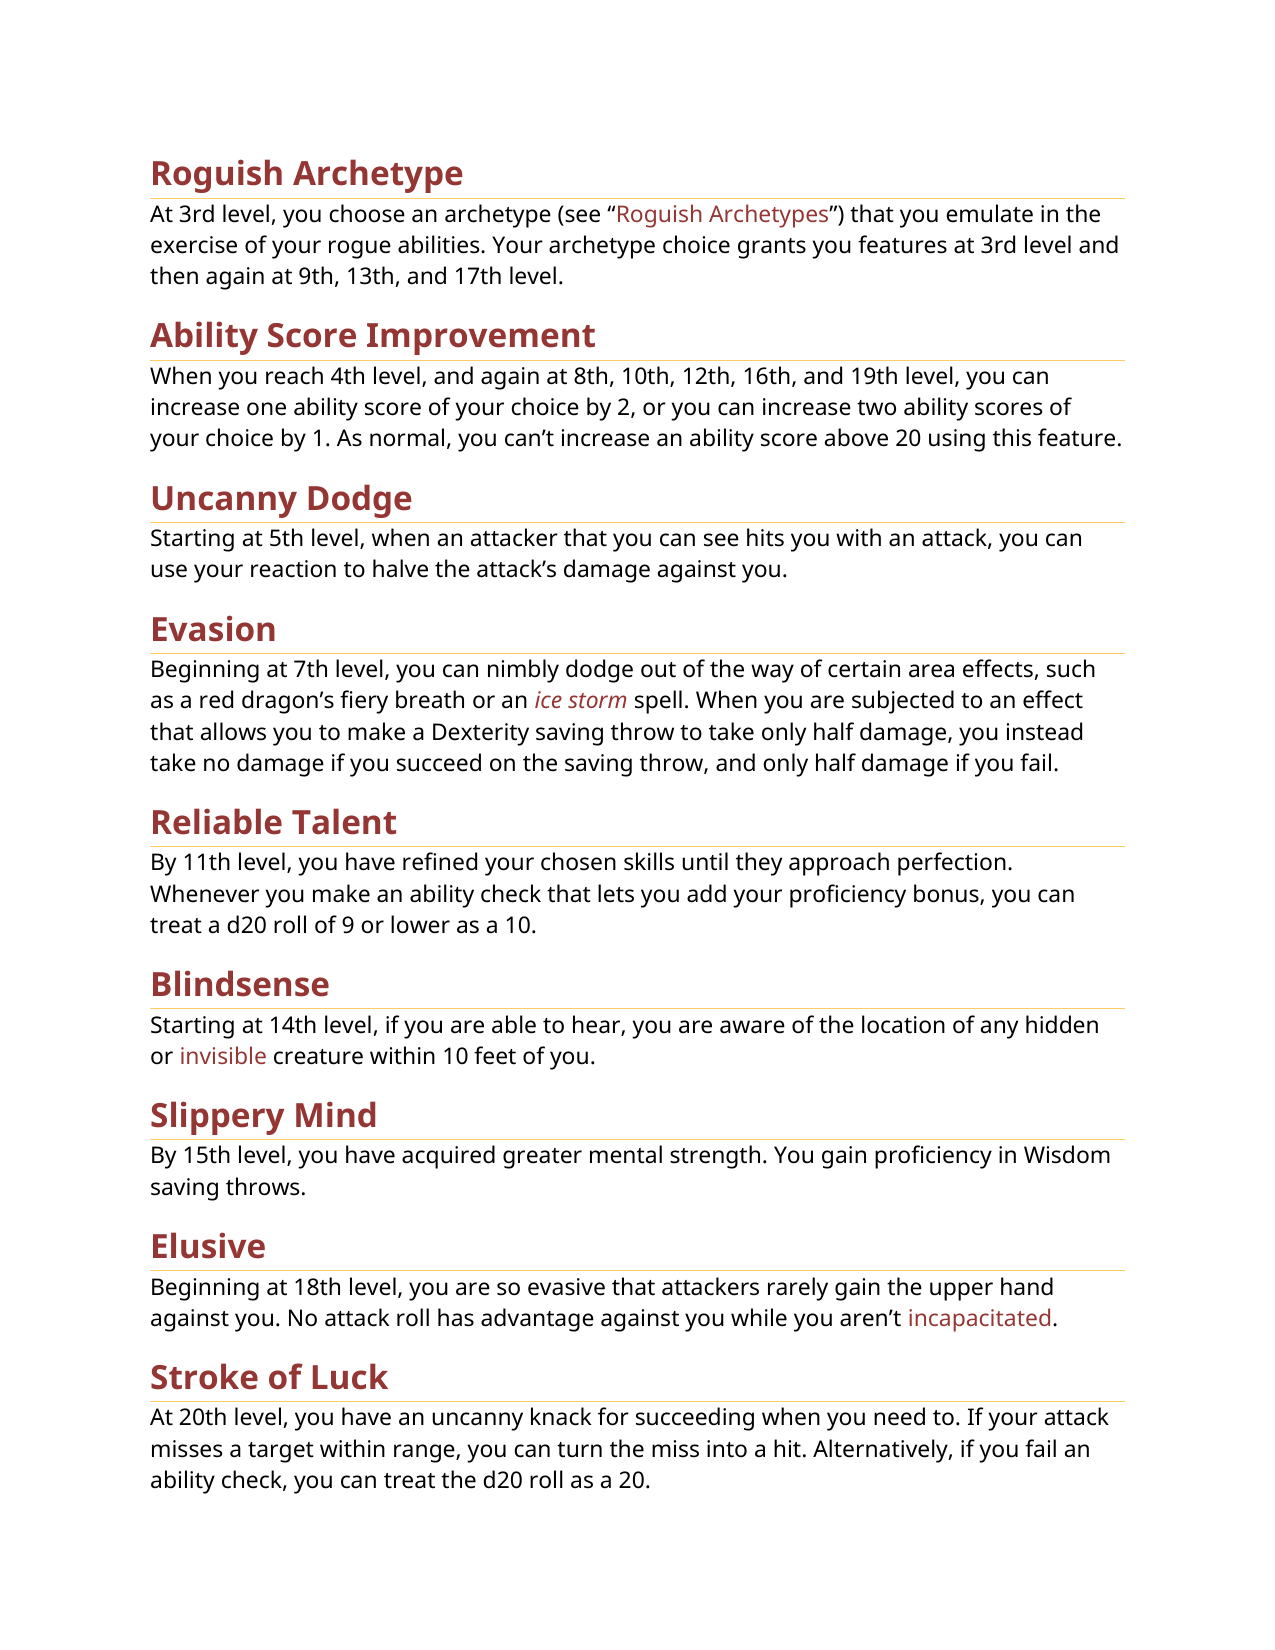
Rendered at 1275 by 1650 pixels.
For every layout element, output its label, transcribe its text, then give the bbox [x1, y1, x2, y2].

text By 11th level, you have refined your chosen skills until they approach perfection. Whenever you make an ability check that lets you add your proficiency bonus, you can treat a d20 roll of 9 or lower as a 10. [150, 847, 1125, 940]
subtitle Evasion [150, 605, 1125, 653]
subtitle Blindsense [150, 961, 1125, 1008]
subtitle Slippery Mind [150, 1092, 1125, 1139]
text At 20th level, you have an uncanny knack for succeeding when you need to. If your attack misses a target within range, you can turn the miss into a hit. Alternatively, if you fail an ability check, you can treat the d20 roll as a 20. [150, 1402, 1125, 1495]
text When you reach 4th level, and again at 8th, 10th, 12th, 16th, and 19th level, you can increase one ability score of your choice by 2, or you can increase two ability scores of your choice by 1. As normal, you can’t increase an ability score above 20 using this feature. [150, 361, 1125, 453]
subtitle Roguish Archetype [150, 150, 1125, 198]
subtitle Stroke of Luck [150, 1354, 1125, 1401]
text Beginning at 18th level, you are so evasive that attackers rarely gain the upper hand against you. No attack roll has advantage against you while you aren’t incapacitated. [150, 1271, 1125, 1333]
subtitle Uncanny Dodge [150, 474, 1125, 522]
text By 15th level, you have acquired greater mental strength. You gain proficiency in Wisdom saving throws. [150, 1140, 1125, 1202]
text At 3rd level, you choose an archetype (see “Roguish Archetypes”) that you emulate in the exercise of your rogue abilities. Your archetype choice grants you features at 3rd level and then again at 9th, 13th, and 17th level. [150, 199, 1125, 291]
text Starting at 14th level, if you are able to hear, you are aware of the location of any hidden or invisible creature within 10 feet of you. [150, 1009, 1125, 1071]
subtitle Ability Score Improvement [150, 312, 1125, 360]
subtitle Reliable Talent [150, 799, 1125, 846]
subtitle Elusive [150, 1223, 1125, 1270]
text Starting at 5th level, when an attacker that you can see hits you with an attack, you can use your reaction to halve the attack’s damage against you. [150, 523, 1125, 584]
text Beginning at 7th level, you can nimbly dodge out of the way of certain area effects, such as a red dragon’s fiery breath or an ice storm spell. When you are subjected to an effect that allows you to make a Dexterity saving throw to take only half damage, you instead take no damage if you succeed on the saving throw, and only half damage if you fail. [150, 654, 1125, 778]
